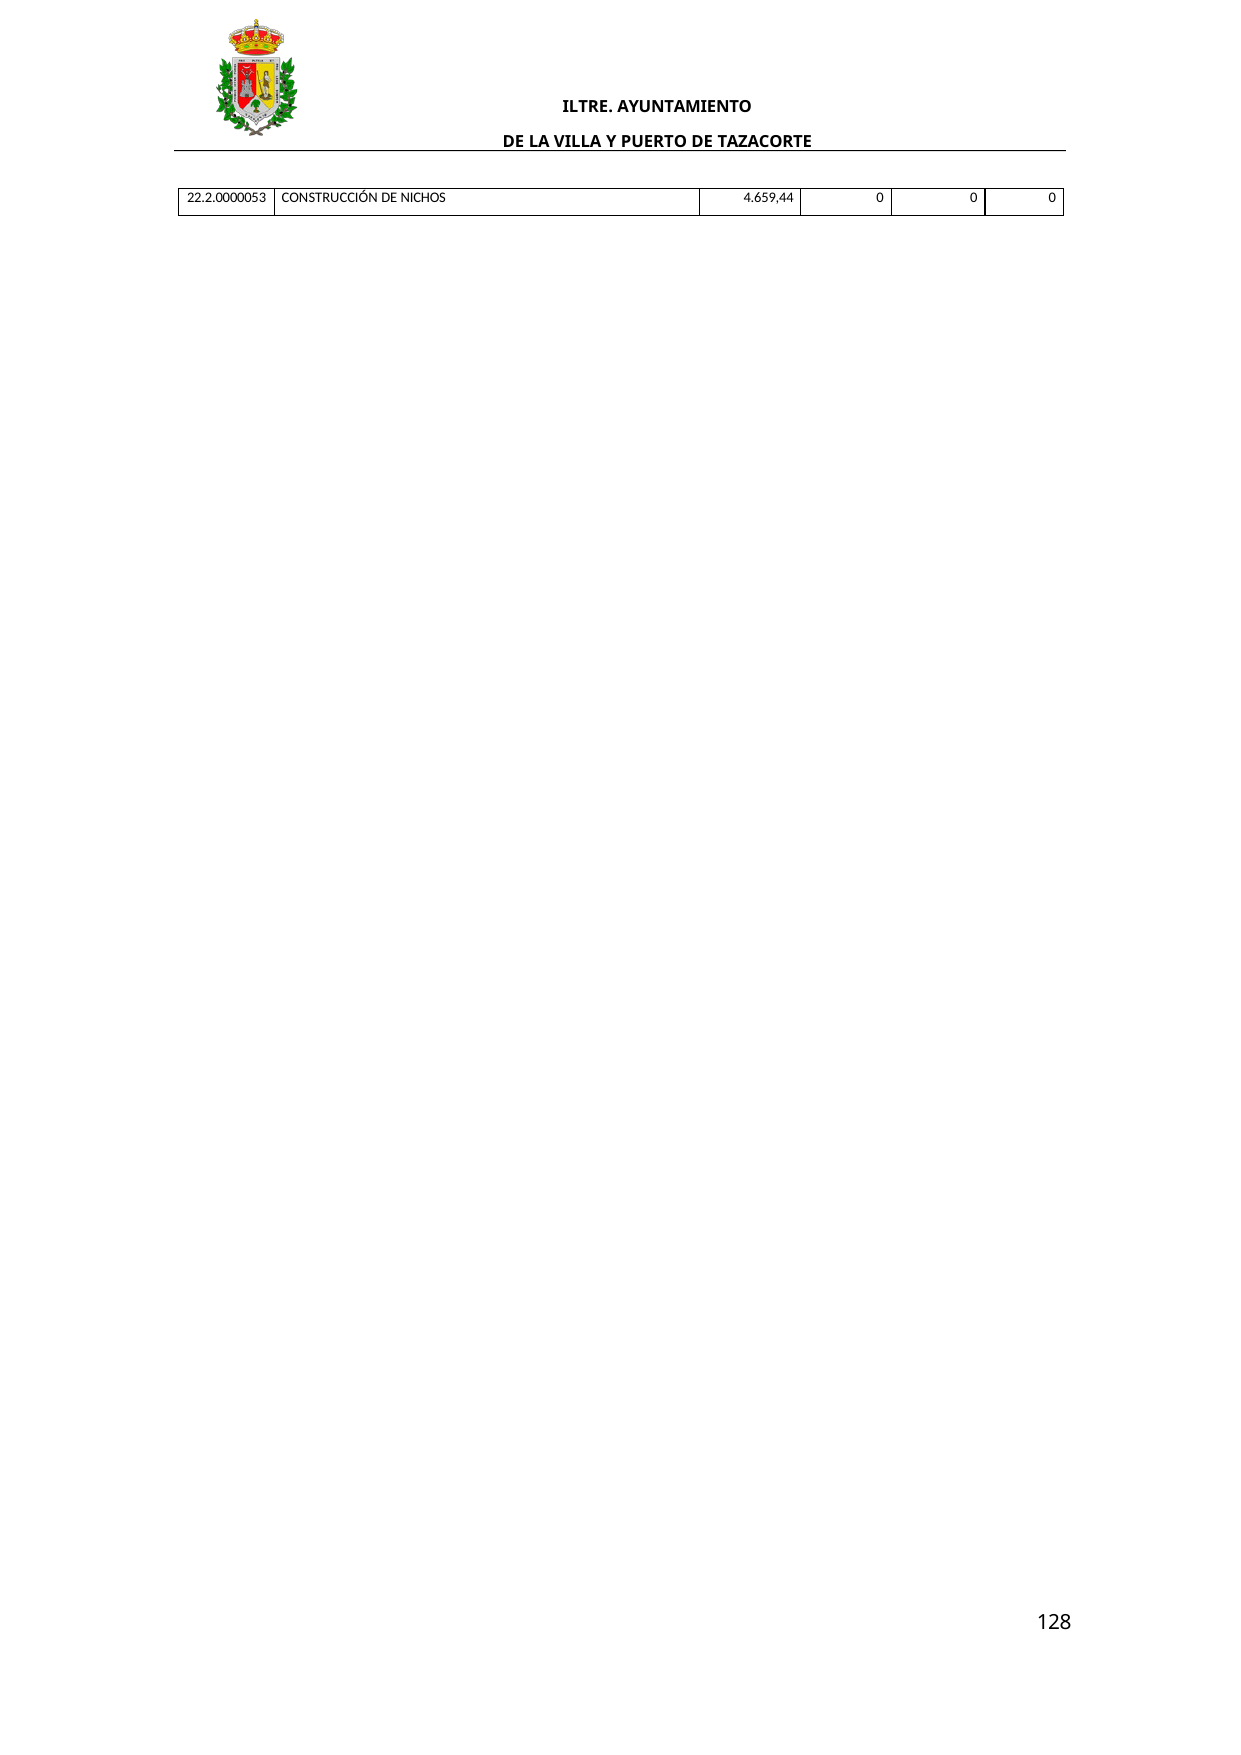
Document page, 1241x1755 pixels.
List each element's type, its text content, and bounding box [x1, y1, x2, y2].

table_cell 0 [892, 189, 984, 214]
table_cell 22.2.0000053 [179, 189, 274, 214]
table_cell 4.659,44 [700, 189, 800, 214]
table_cell CONSTRUCCIÓN DE NICHOS [275, 189, 699, 214]
table_cell 0 [986, 189, 1063, 214]
table_cell 0 [801, 189, 891, 214]
